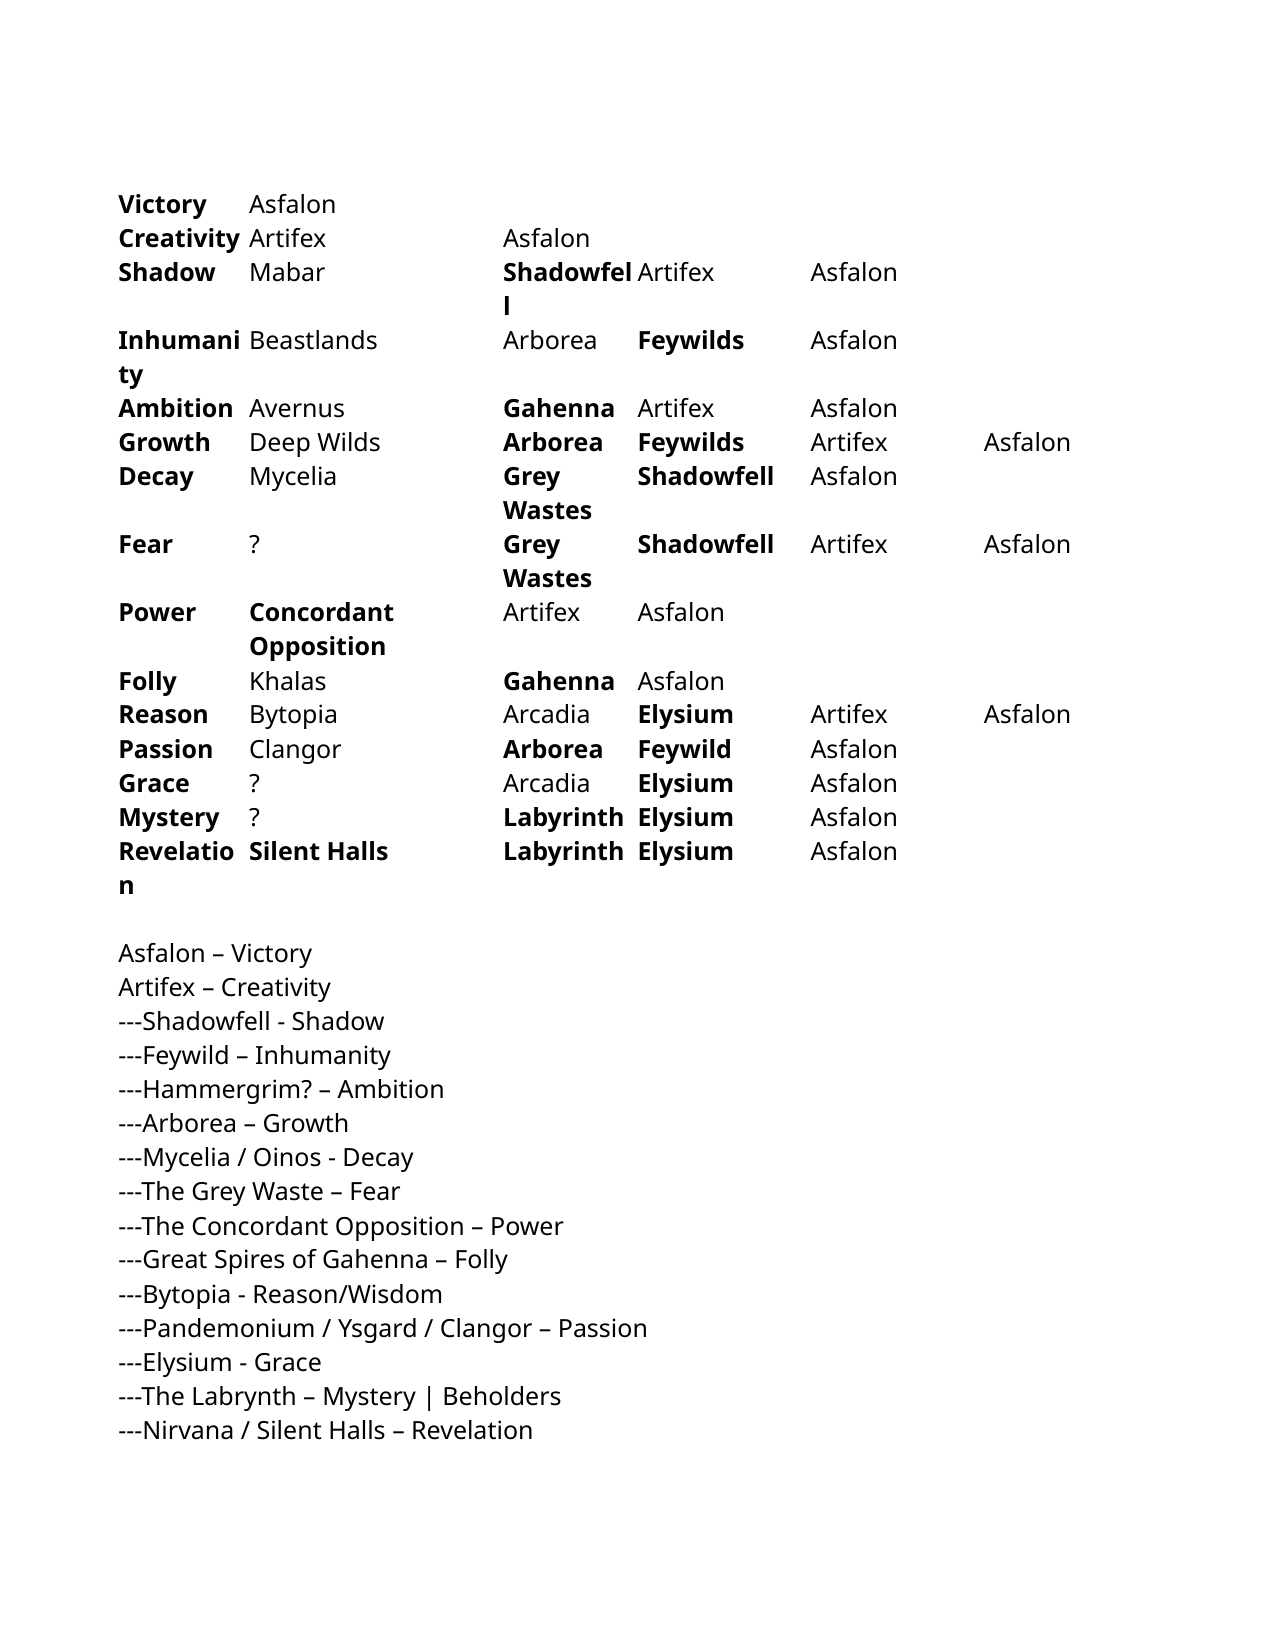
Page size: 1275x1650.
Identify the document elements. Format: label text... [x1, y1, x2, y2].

table_header [810, 186, 984, 220]
table_cell Elysium [637, 697, 810, 731]
table_cell Elysium [637, 765, 810, 799]
table_cell Revelation [118, 834, 249, 902]
table_cell Clangor [249, 731, 503, 765]
table_cell Inhumanity [118, 323, 249, 391]
table_cell Gahenna [503, 663, 637, 697]
table_cell [810, 220, 984, 254]
table_header [503, 186, 637, 220]
table_cell Concordant Opposition [249, 595, 503, 663]
table_cell Arcadia [503, 697, 637, 731]
table_cell Elysium [637, 799, 810, 833]
table_cell [984, 254, 1157, 322]
table_cell Folly [118, 663, 249, 697]
text ---Shadowfell - Shadow [118, 1004, 1157, 1038]
table_cell Asfalon [637, 595, 810, 663]
table_cell Asfalon [810, 254, 984, 322]
text ---The Grey Waste – Fear [118, 1174, 1157, 1208]
text ---The Concordant Opposition – Power [118, 1208, 1157, 1242]
table_cell Arborea [503, 731, 637, 765]
table_cell Artifex [503, 595, 637, 663]
table_cell Artifex [810, 527, 984, 595]
text ---Arborea – Growth [118, 1106, 1157, 1140]
table_cell Feywilds [637, 425, 810, 459]
table_cell Creativity [118, 220, 249, 254]
table_header Victory [118, 186, 249, 220]
table_cell Asfalon [810, 765, 984, 799]
table_cell [984, 323, 1157, 391]
text ---Bytopia - Reason/Wisdom [118, 1276, 1157, 1310]
table_cell Silent Halls [249, 834, 503, 902]
text ---Mycelia / Oinos - Decay [118, 1140, 1157, 1174]
text ---Elysium - Grace [118, 1344, 1157, 1378]
table_cell Feywild [637, 731, 810, 765]
text ---Pandemonium / Ysgard / Clangor – Passion [118, 1310, 1157, 1344]
table_cell Shadow [118, 254, 249, 322]
table_cell Asfalon [984, 527, 1157, 595]
table_cell Asfalon [984, 425, 1157, 459]
text ---Hammergrim? – Ambition [118, 1072, 1157, 1106]
table_cell Bytopia [249, 697, 503, 731]
table_cell Elysium [637, 834, 810, 902]
table_cell [984, 391, 1157, 425]
table_cell Reason [118, 697, 249, 731]
table_cell Mabar [249, 254, 503, 322]
table_cell Power [118, 595, 249, 663]
table_cell Grey Wastes [503, 459, 637, 527]
table_cell Shadowfell [637, 459, 810, 527]
table_cell ? [249, 527, 503, 595]
table_cell Khalas [249, 663, 503, 697]
table_cell Artifex [810, 697, 984, 731]
table_cell [984, 834, 1157, 902]
table_header [637, 186, 810, 220]
table_cell Asfalon [810, 799, 984, 833]
text ---Feywild – Inhumanity [118, 1038, 1157, 1072]
table_cell Ambition [118, 391, 249, 425]
table_cell [984, 595, 1157, 663]
table_cell ? [249, 799, 503, 833]
table_cell Artifex [810, 425, 984, 459]
table_cell Mystery [118, 799, 249, 833]
table_cell [984, 663, 1157, 697]
text Artifex – Creativity [118, 970, 1157, 1004]
table_cell [810, 663, 984, 697]
table_cell Deep Wilds [249, 425, 503, 459]
table_cell [984, 799, 1157, 833]
text Asfalon – Victory [118, 936, 1157, 970]
table_cell Arborea [503, 323, 637, 391]
table_cell ? [249, 765, 503, 799]
table_cell Labyrinth [503, 834, 637, 902]
table_cell Decay [118, 459, 249, 527]
table_cell Gahenna [503, 391, 637, 425]
table_cell Asfalon [810, 323, 984, 391]
table_cell [637, 220, 810, 254]
table_cell Growth [118, 425, 249, 459]
text ---Great Spires of Gahenna – Folly [118, 1242, 1157, 1276]
table_cell Asfalon [810, 731, 984, 765]
table_cell Asfalon [810, 834, 984, 902]
table_cell [984, 765, 1157, 799]
table_cell Labyrinth [503, 799, 637, 833]
text ---The Labrynth – Mystery | Beholders [118, 1378, 1157, 1412]
table_cell Asfalon [503, 220, 637, 254]
table_cell Asfalon [637, 663, 810, 697]
table_cell Arborea [503, 425, 637, 459]
text ---Nirvana / Silent Halls – Revelation [118, 1412, 1157, 1447]
table_cell Arcadia [503, 765, 637, 799]
table_cell Passion [118, 731, 249, 765]
table_cell Asfalon [810, 459, 984, 527]
table_cell [984, 220, 1157, 254]
table_cell Grey Wastes [503, 527, 637, 595]
table_cell Artifex [637, 254, 810, 322]
table_cell Avernus [249, 391, 503, 425]
table_cell Shadowfell [503, 254, 637, 322]
table_cell Feywilds [637, 323, 810, 391]
table_cell Shadowfell [637, 527, 810, 595]
table_cell Beastlands [249, 323, 503, 391]
table_cell [810, 595, 984, 663]
table_cell [984, 731, 1157, 765]
table_cell Asfalon [984, 697, 1157, 731]
table_cell Asfalon [810, 391, 984, 425]
table_cell Artifex [637, 391, 810, 425]
table_cell Mycelia [249, 459, 503, 527]
table_cell Fear [118, 527, 249, 595]
table_header Asfalon [249, 186, 503, 220]
table_cell [984, 459, 1157, 527]
table_cell Grace [118, 765, 249, 799]
table_cell Artifex [249, 220, 503, 254]
table_header [984, 186, 1157, 220]
